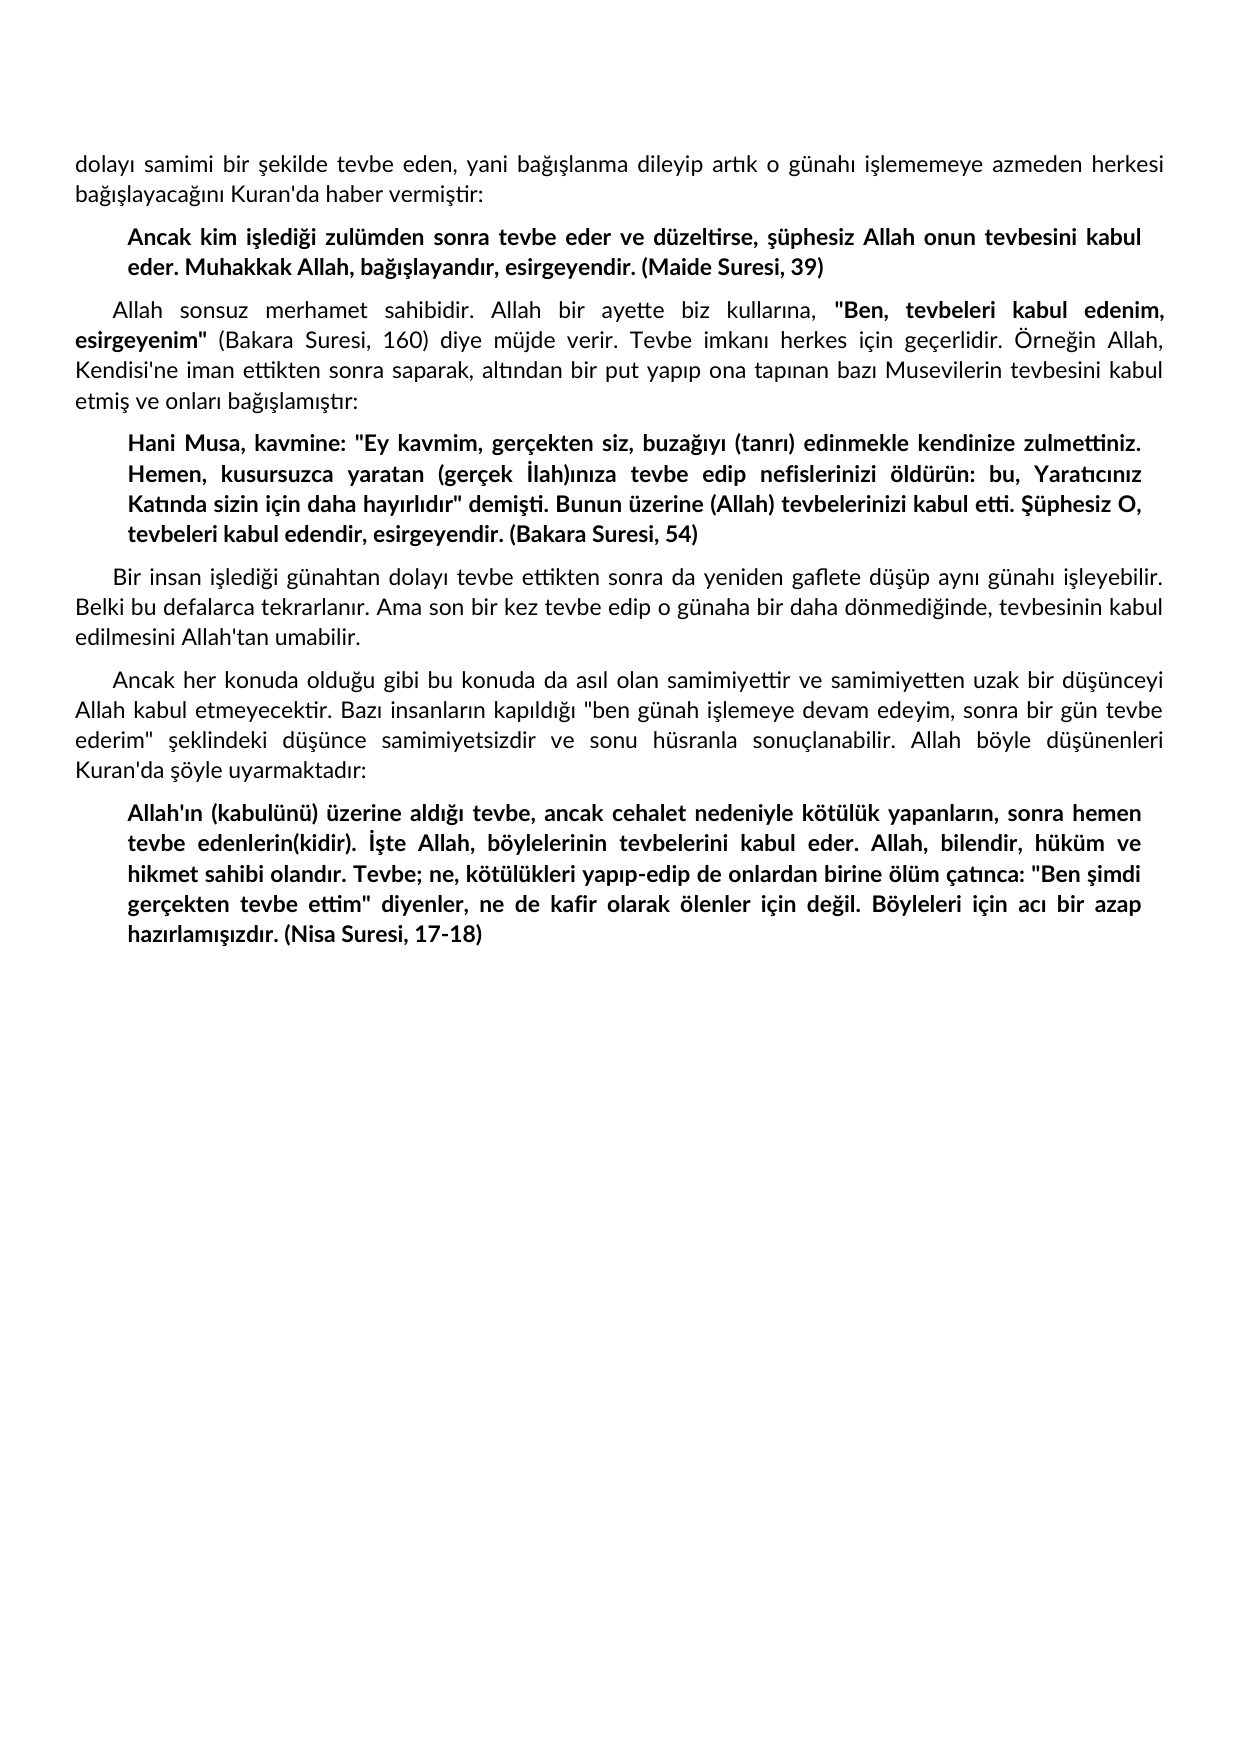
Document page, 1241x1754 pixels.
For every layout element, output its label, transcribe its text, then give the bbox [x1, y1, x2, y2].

text Hani Musa, kavmine: "Ey kavmim, gerçekten siz, buzağıyı (tanrı) edinmekle kendinize zulmettiniz. Hemen, kusursuzca yaratan (gerçek İlah)ınıza tevbe edip nefislerinizi öldürün: bu, Yaratıcınız Katında sizin için daha hayırlıdır" demişti. Bunun üzerine (Allah) tevbelerinizi kabul etti. Şüphesiz O, tevbeleri kabul edendir, esirgeyendir. (Bakara Suresi, 54) [127, 429, 1143, 547]
text Allah'ın (kabulünü) üzerine aldığı tevbe, ancak cehalet nedeniyle kötülük yapanların, sonra hemen tevbe edenlerin(kidir). İşte Allah, böylelerinin tevbelerini kabul eder. Allah, bilendir, hüküm ve hikmet sahibi olandır. Tevbe; ne, kötülükleri yapıp-edip de onlardan birine ölüm çatınca: "Ben şimdi gerçekten tevbe ettim" diyenler, ne de kafir olarak ölenler için değil. Böyleleri için acı bir azap hazırlamışızdır. (Nisa Suresi, 17-18) [127, 799, 1143, 947]
text Bir insan işlediği günahtan dolayı tevbe ettikten sonra da yeniden gaflete düşüp aynı günahı işleyebilir. Belki bu defalarca tekrarlanır. Ama son bir kez tevbe edip o günaha bir daha dönmediğinde, tevbesinin kabul edilmesini Allah'tan umabilir. [75, 562, 1165, 650]
text Allah sonsuz merhamet sahibidir. Allah bir ayette biz kullarına, "Ben, tevbeleri kabul edenim, esirgeyenim" (Bakara Suresi, 160) diye müjde verir. Tevbe imkanı herkes için geçerlidir. Örneğin Allah, Kendisi'ne iman ettikten sonra saparak, altından bir put yapıp ona tapınan bazı Musevilerin tevbesini kabul etmiş ve onları bağışlamıştır: [75, 296, 1165, 414]
text Ancak kim işlediği zulümden sonra tevbe eder ve düzeltirse, şüphesiz Allah onun tevbesini kabul eder. Muhakkak Allah, bağışlayandır, esirgeyendir. (Maide Suresi, 39) [127, 223, 1143, 281]
text dolayı samimi bir şekilde tevbe eden, yani bağışlanma dileyip artık o günahı işlememeye azmeden herkesi bağışlayacağını Kuran'da haber vermiştir: [75, 150, 1165, 208]
text Ancak her konuda olduğu gibi bu konuda da asıl olan samimiyettir ve samimiyetten uzak bir düşünceyi Allah kabul etmeyecektir. Bazı insanların kapıldığı "ben günah işlemeye devam edeyim, sonra bir gün tevbe ederim" şeklindeki düşünce samimiyetsizdir ve sonu hüsranla sonuçlanabilir. Allah böyle düşünenleri Kuran'da şöyle uyarmaktadır: [75, 666, 1165, 784]
